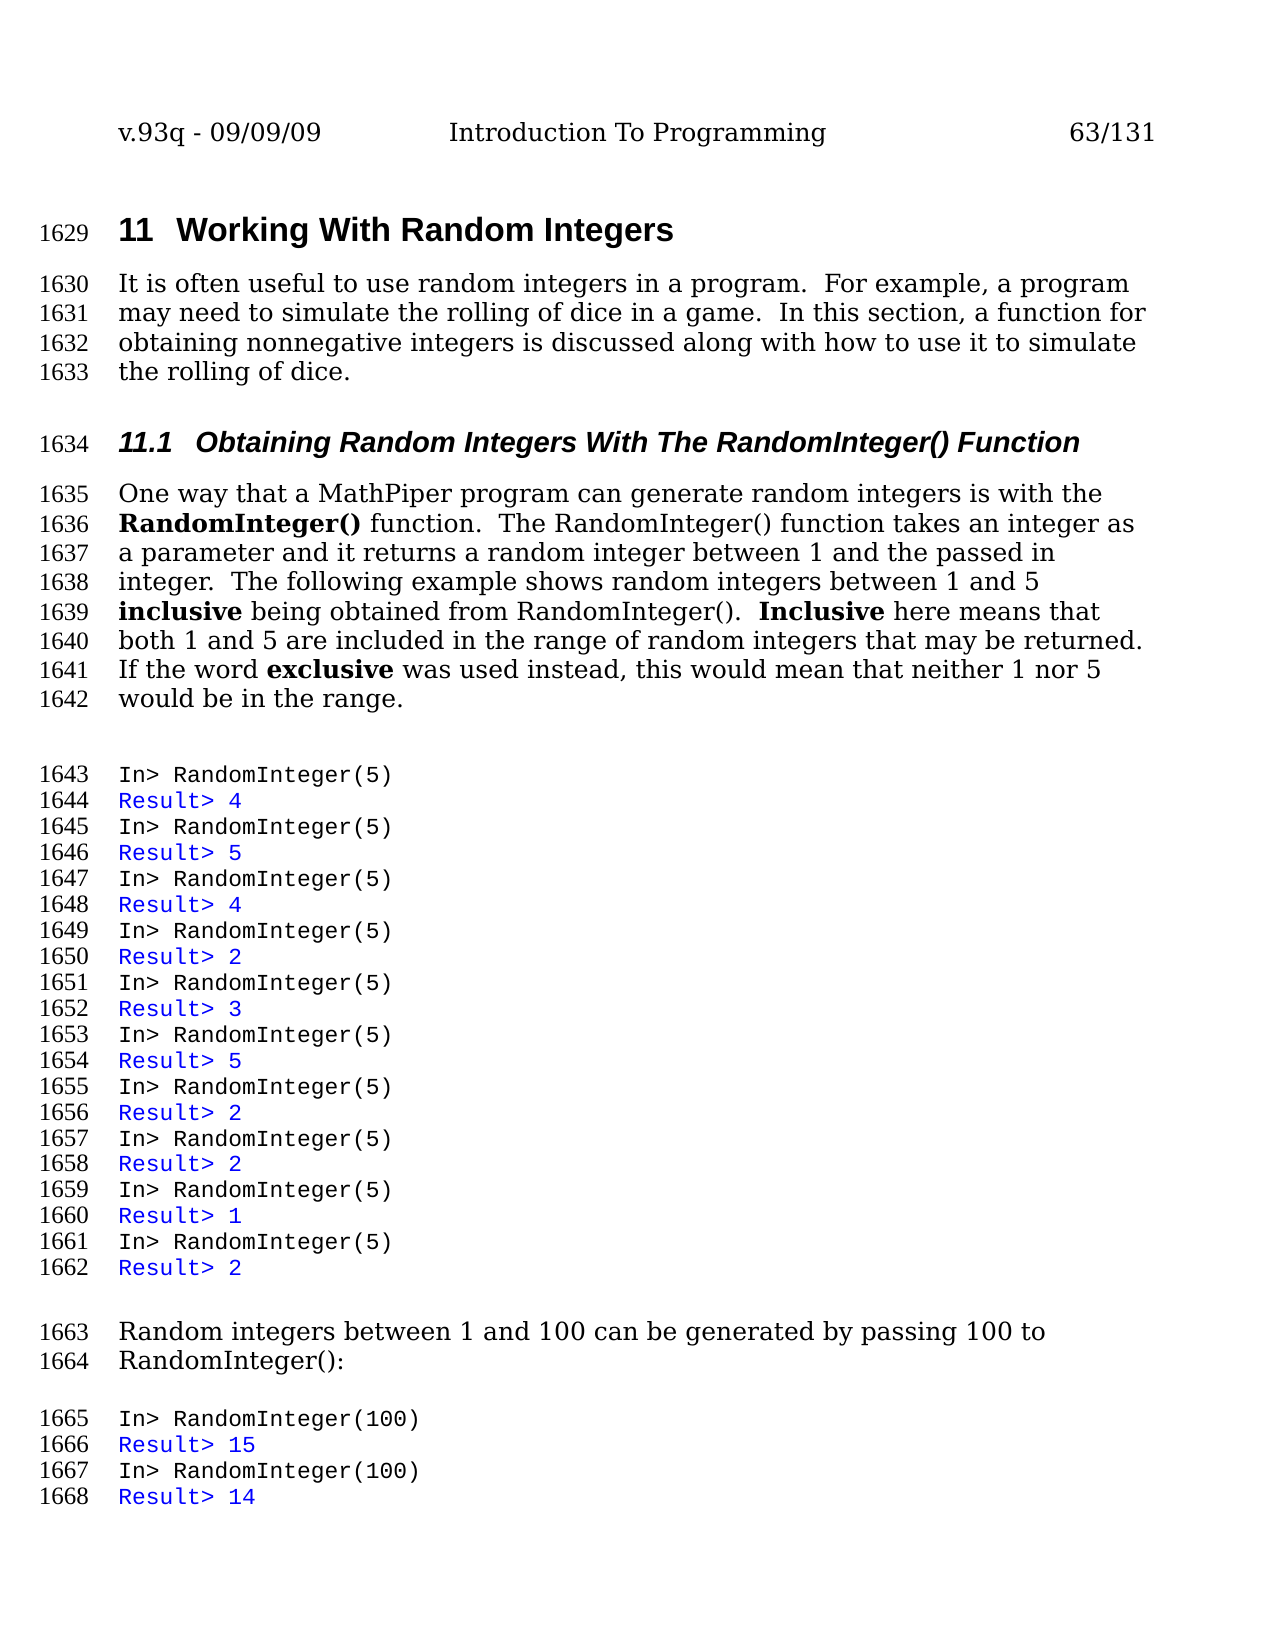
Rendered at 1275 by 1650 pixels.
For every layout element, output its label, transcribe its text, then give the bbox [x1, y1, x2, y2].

text In> RandomInteger(5) [118, 1127, 1157, 1153]
text In> RandomInteger(5) [118, 1023, 1157, 1049]
text In> RandomInteger(5) [118, 919, 1157, 945]
subtitle Obtaining Random Integers With The RandomInteger() Function [118, 425, 1157, 459]
text Result> 5 [118, 1049, 1157, 1075]
text In> RandomInteger(5) [118, 1179, 1157, 1205]
text Result> 1 [118, 1205, 1157, 1231]
text In> RandomInteger(100) [118, 1408, 1157, 1434]
text In> RandomInteger(5) [118, 1231, 1157, 1257]
text In> RandomInteger(5) [118, 816, 1157, 842]
text In> RandomInteger(100) [118, 1459, 1157, 1486]
text In> RandomInteger(5) [118, 1075, 1157, 1101]
text Result> 2 [118, 1101, 1157, 1127]
text In> RandomInteger(5) [118, 867, 1157, 893]
text In> RandomInteger(5) [118, 764, 1157, 790]
text Random integers between 1 and 100 can be generated by passing 100 to RandomInteger(): [118, 1317, 1157, 1376]
text Result> 4 [118, 893, 1157, 919]
subtitle Working With Random Integers [118, 210, 1157, 248]
text Result> 2 [118, 1257, 1157, 1282]
text Result> 2 [118, 945, 1157, 971]
text It is often useful to use random integers in a program. For example, a program may need to simulate the rolling of dice in a game. In this section, a function for obtaining nonnegative integers is discussed along with how to use it to simulate the rolling of dice. [118, 269, 1157, 386]
text Result> 4 [118, 790, 1157, 816]
text Result> 14 [118, 1486, 1157, 1511]
text In> RandomInteger(5) [118, 971, 1157, 997]
text Result> 3 [118, 997, 1157, 1023]
text Result> 5 [118, 842, 1157, 867]
text Result> 2 [118, 1153, 1157, 1179]
text One way that a MathPiper program can generate random integers is with the RandomInteger() function. The RandomInteger() function takes an integer as a parameter and it returns a random integer between 1 and the passed in integer. The following example shows random integers between 1 and 5 inclusive being obtained from RandomInteger(). Inclusive here means that both 1 and 5 are included in the range of random integers that may be returned. If the word exclusive was used instead, this would mean that neither 1 nor 5 would be in the range. [118, 479, 1157, 713]
text Result> 15 [118, 1434, 1157, 1459]
